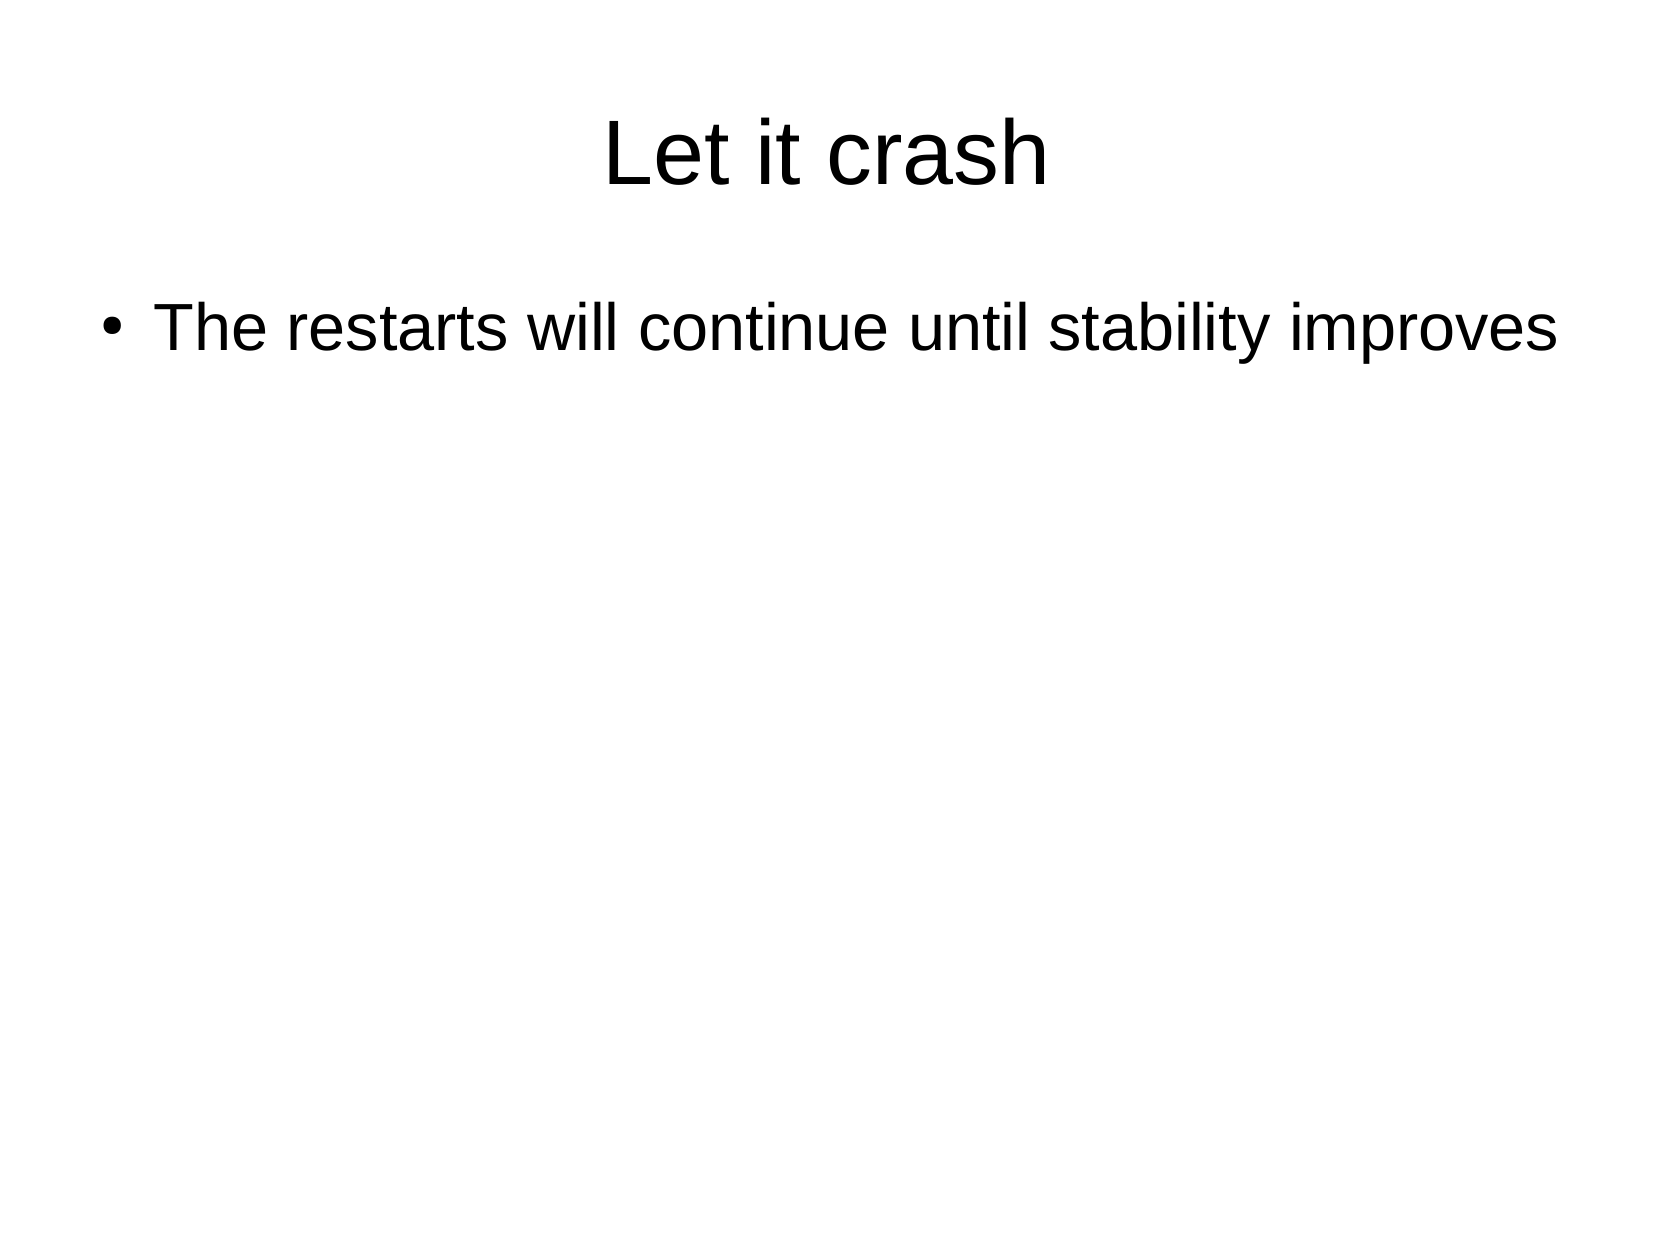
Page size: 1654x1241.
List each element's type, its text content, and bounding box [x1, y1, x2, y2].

list The restarts will continue until stability improves [82, 290, 1571, 1010]
title Let it crash [82, 49, 1571, 257]
